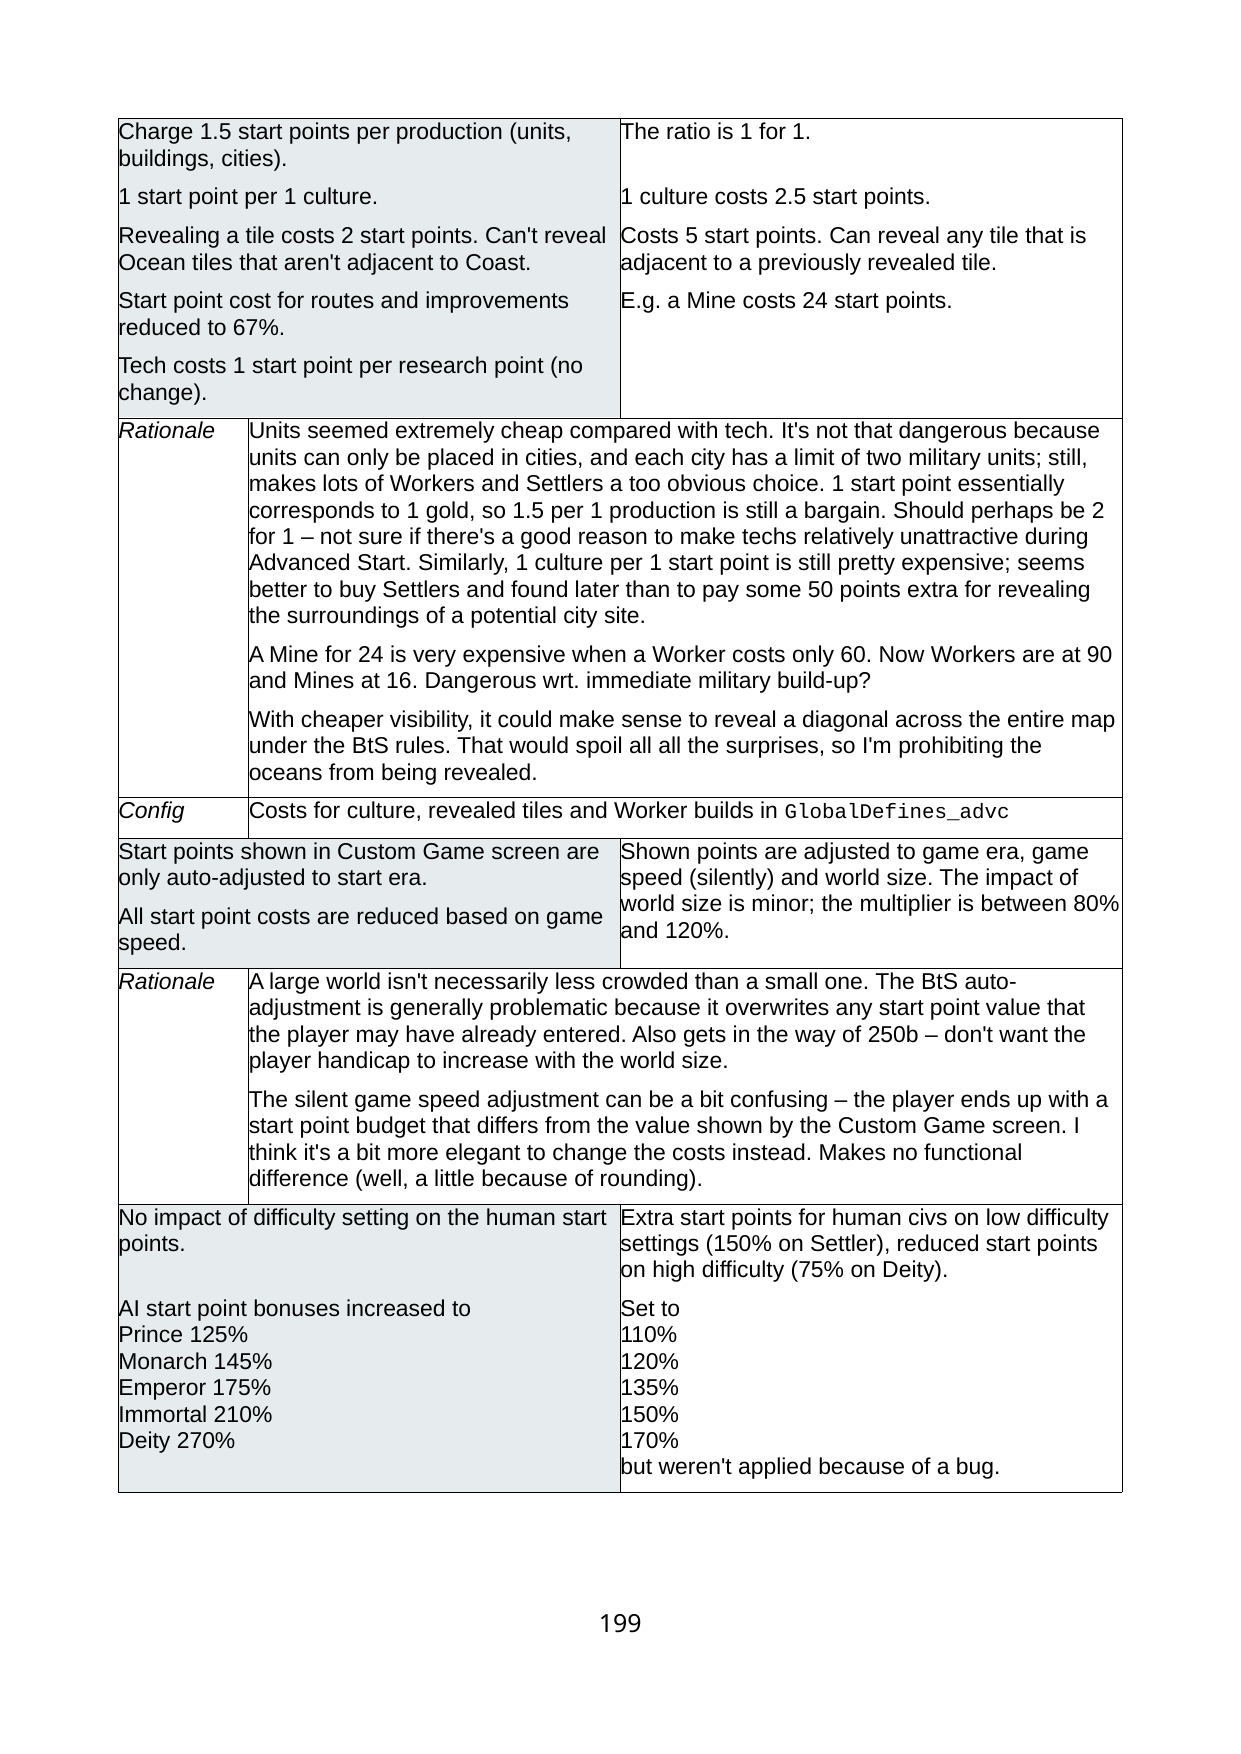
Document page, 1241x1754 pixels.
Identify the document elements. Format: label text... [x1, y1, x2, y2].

table_cell Units seemed extremely cheap compared with tech. It's not that dangerous because units can only be placed in cities, and each city has a limit of two military units; still, makes lots of Workers and Settlers a too obvious choice. 1 start point essentially corresponds to 1 gold, so 1.5 per 1 production is still a bargain. Should perhaps be 2 for 1 – not sure if there's a good reason to make techs relatively unattractive during Advanced Start. Similarly, 1 culture per 1 start point is still pretty expensive; seems better to buy Settlers and found later than to pay some 50 points extra for revealing the surroundings of a potential city site. A Mine for 24 is very expensive when a Worker costs only 60. Now Workers are at 90 and Mines at 16. Dangerous wrt. immediate military build-up? With cheaper visibility, it could make sense to reveal a diagonal across the entire map under the BtS rules. That would spoil all all the surprises, so I'm prohibiting the oceans from being revealed. [249, 419, 1122, 797]
table_cell Costs for culture, revealed tiles and Worker builds in GlobalDefines_advc [249, 798, 1122, 837]
table_cell Extra start points for human civs on low difficulty settings (150% on Settler), reduced start points on high difficulty (75% on Deity). Set to 110% 120% 135% 150% 170% but weren't applied because of a bug. [621, 1205, 1122, 1492]
table_cell No impact of difficulty setting on the human start points. AI start point bonuses increased to Prince 125% Monarch 145% Emperor 175% Immortal 210% Deity 270% [119, 1205, 620, 1492]
table_cell Shown points are adjusted to game era, game speed (silently) and world size. The impact of world size is minor; the multiplier is between 80% and 120%. [621, 839, 1122, 968]
table_cell Config [119, 798, 248, 837]
table_cell A large world isn't necessarily less crowded than a small one. The BtS auto-adjustment is generally problematic because it overwrites any start point value that the player may have already entered. Also gets in the way of 250b – don't want the player handicap to increase with the world size. The silent game speed adjustment can be a bit confusing – the player ends up with a start point budget that differs from the value shown by the Custom Game screen. I think it's a bit more elegant to change the costs instead. Makes no functional difference (well, a little because of rounding). [249, 969, 1122, 1203]
table_cell Rationale [119, 419, 248, 797]
table_cell Rationale [119, 969, 248, 1203]
table_cell Charge 1.5 start points per production (units, buildings, cities). 1 start point per 1 culture. Revealing a tile costs 2 start points. Can't reveal Ocean tiles that aren't adjacent to Coast. Start point cost for routes and improvements reduced to 67%. Tech costs 1 start point per research point (no change). [119, 119, 620, 417]
table_cell Start points shown in Custom Game screen are only auto-adjusted to start era. All start point costs are reduced based on game speed. [119, 839, 620, 968]
table_cell The ratio is 1 for 1. 1 culture costs 2.5 start points. Costs 5 start points. Can reveal any tile that is adjacent to a previously revealed tile. E.g. a Mine costs 24 start points. [621, 119, 1122, 417]
